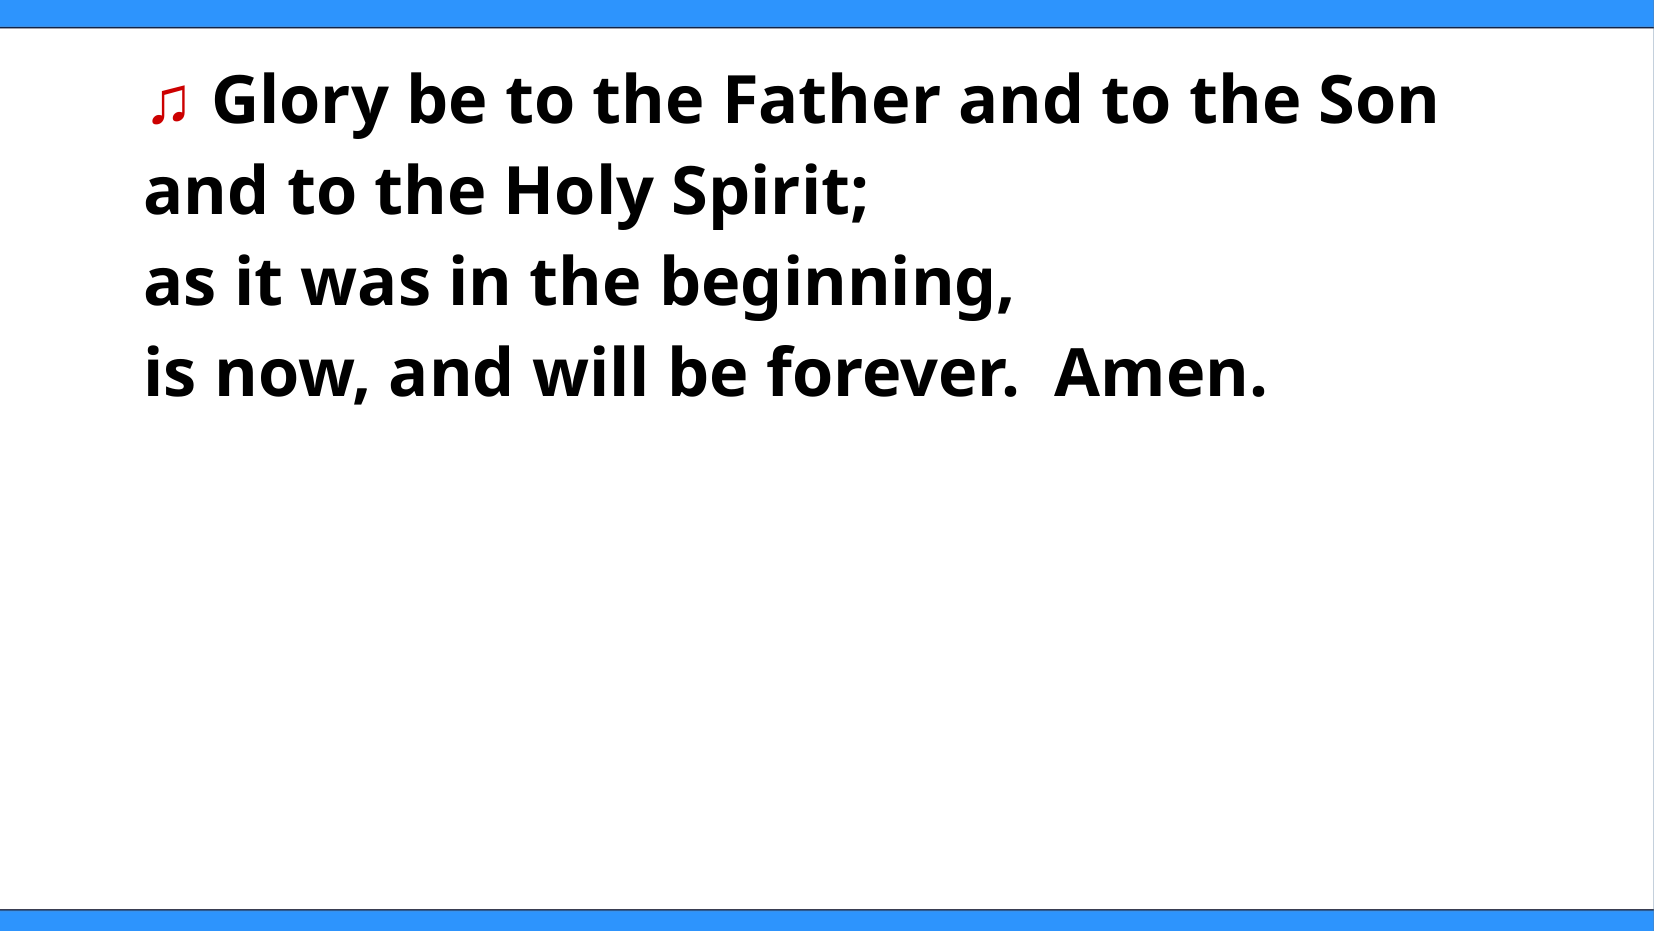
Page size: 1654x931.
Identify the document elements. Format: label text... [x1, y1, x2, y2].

text_box ♫ Glory be to the Father and to the Son and to the Holy Spirit; as it was in the beginning, is now, and will be forever. Amen. [60, 45, 1576, 436]
picture [0, 0, 1654, 931]
